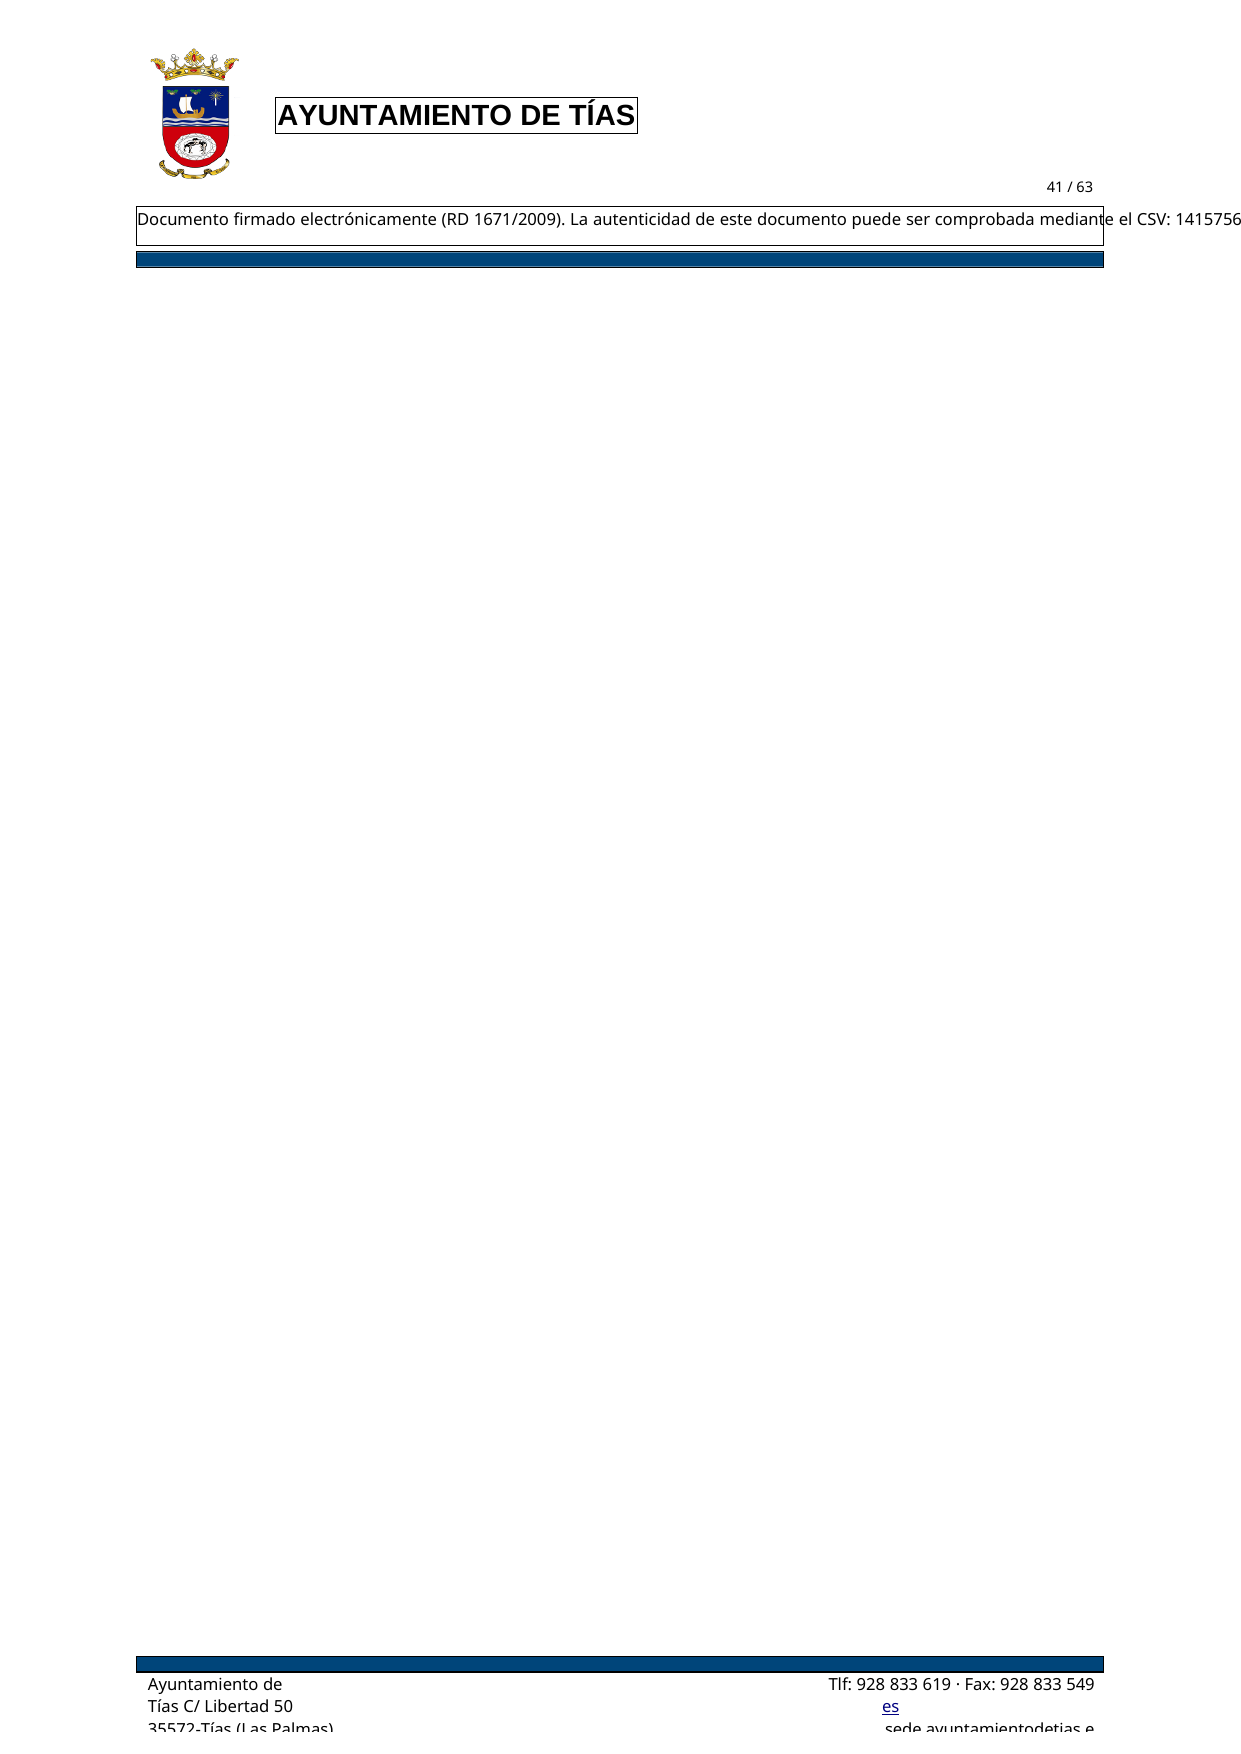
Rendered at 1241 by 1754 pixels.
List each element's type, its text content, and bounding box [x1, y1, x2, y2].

text 41 / 63 [135, 177, 1093, 197]
picture [150, 48, 241, 177]
